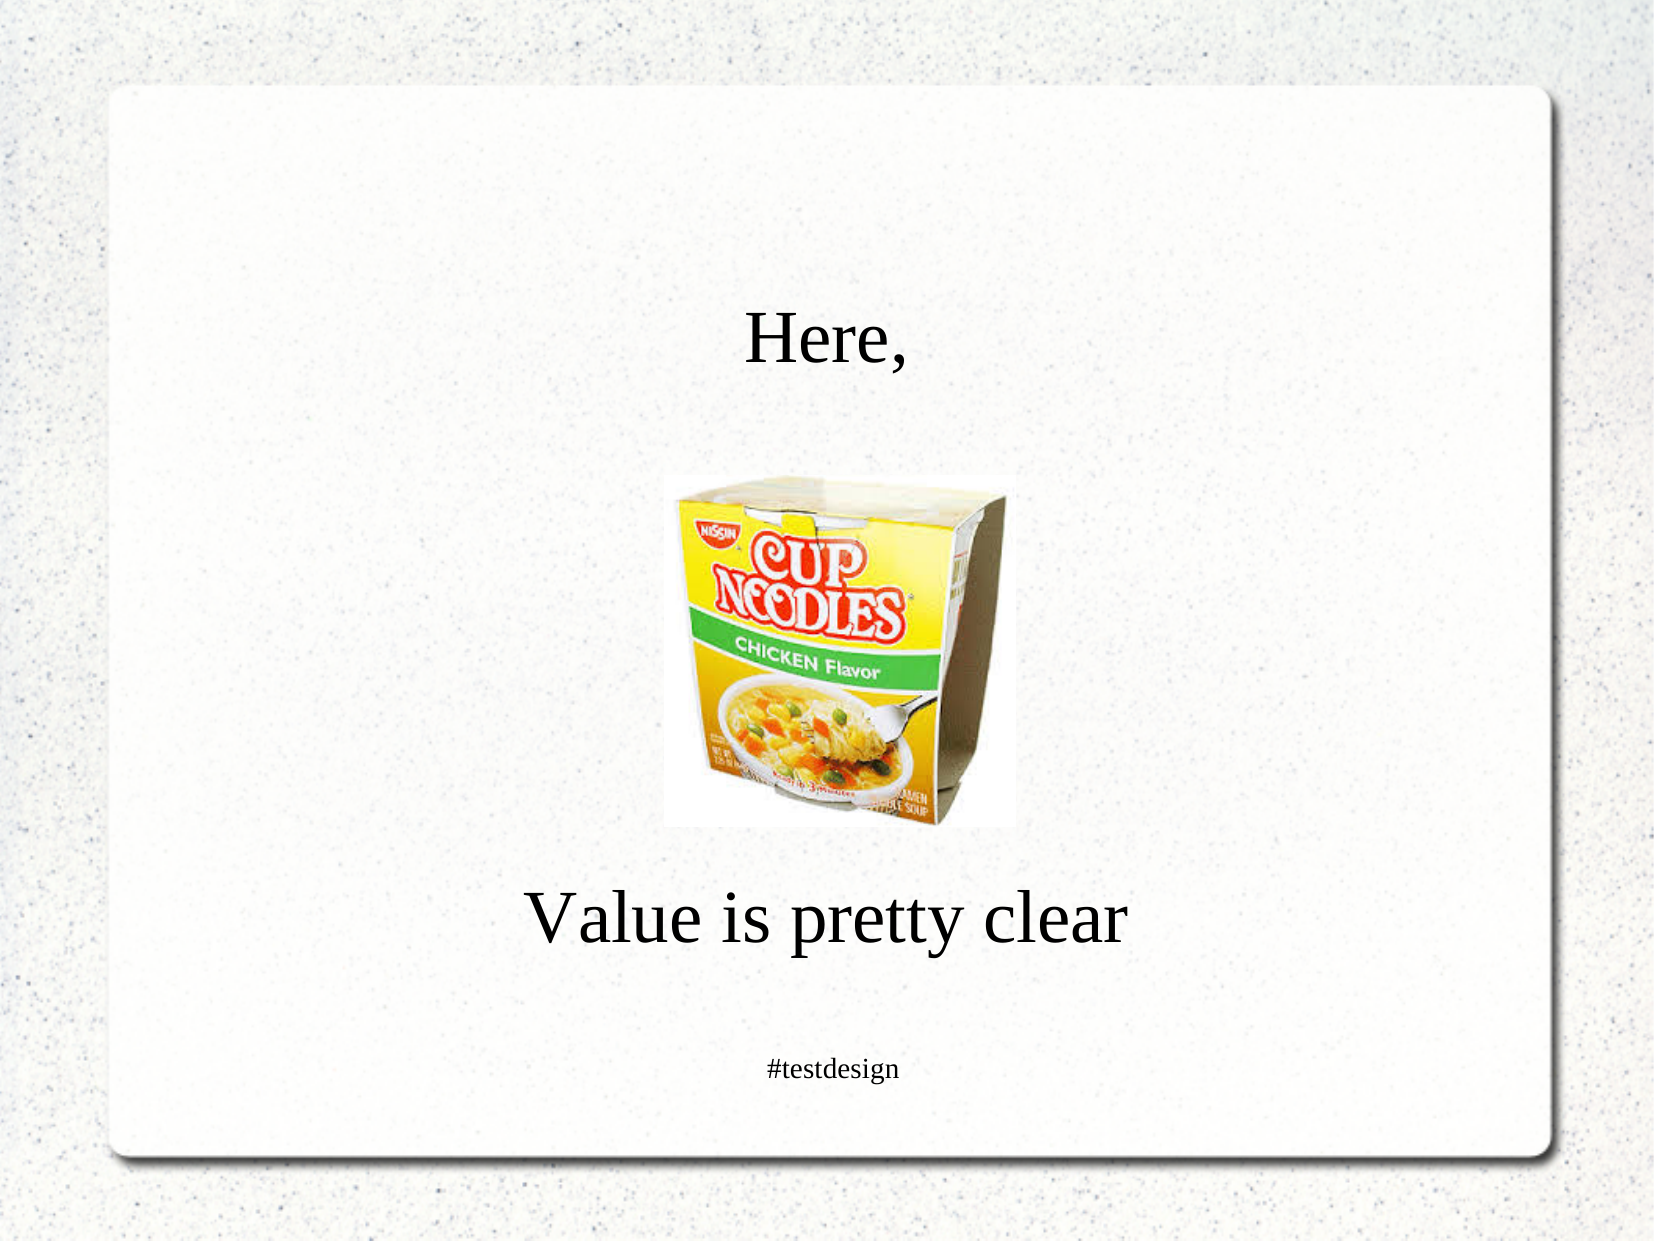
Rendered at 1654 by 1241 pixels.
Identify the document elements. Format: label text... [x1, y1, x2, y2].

picture [0, 0, 1654, 1241]
subtitle Here, Value is pretty clear [147, 295, 1506, 1043]
